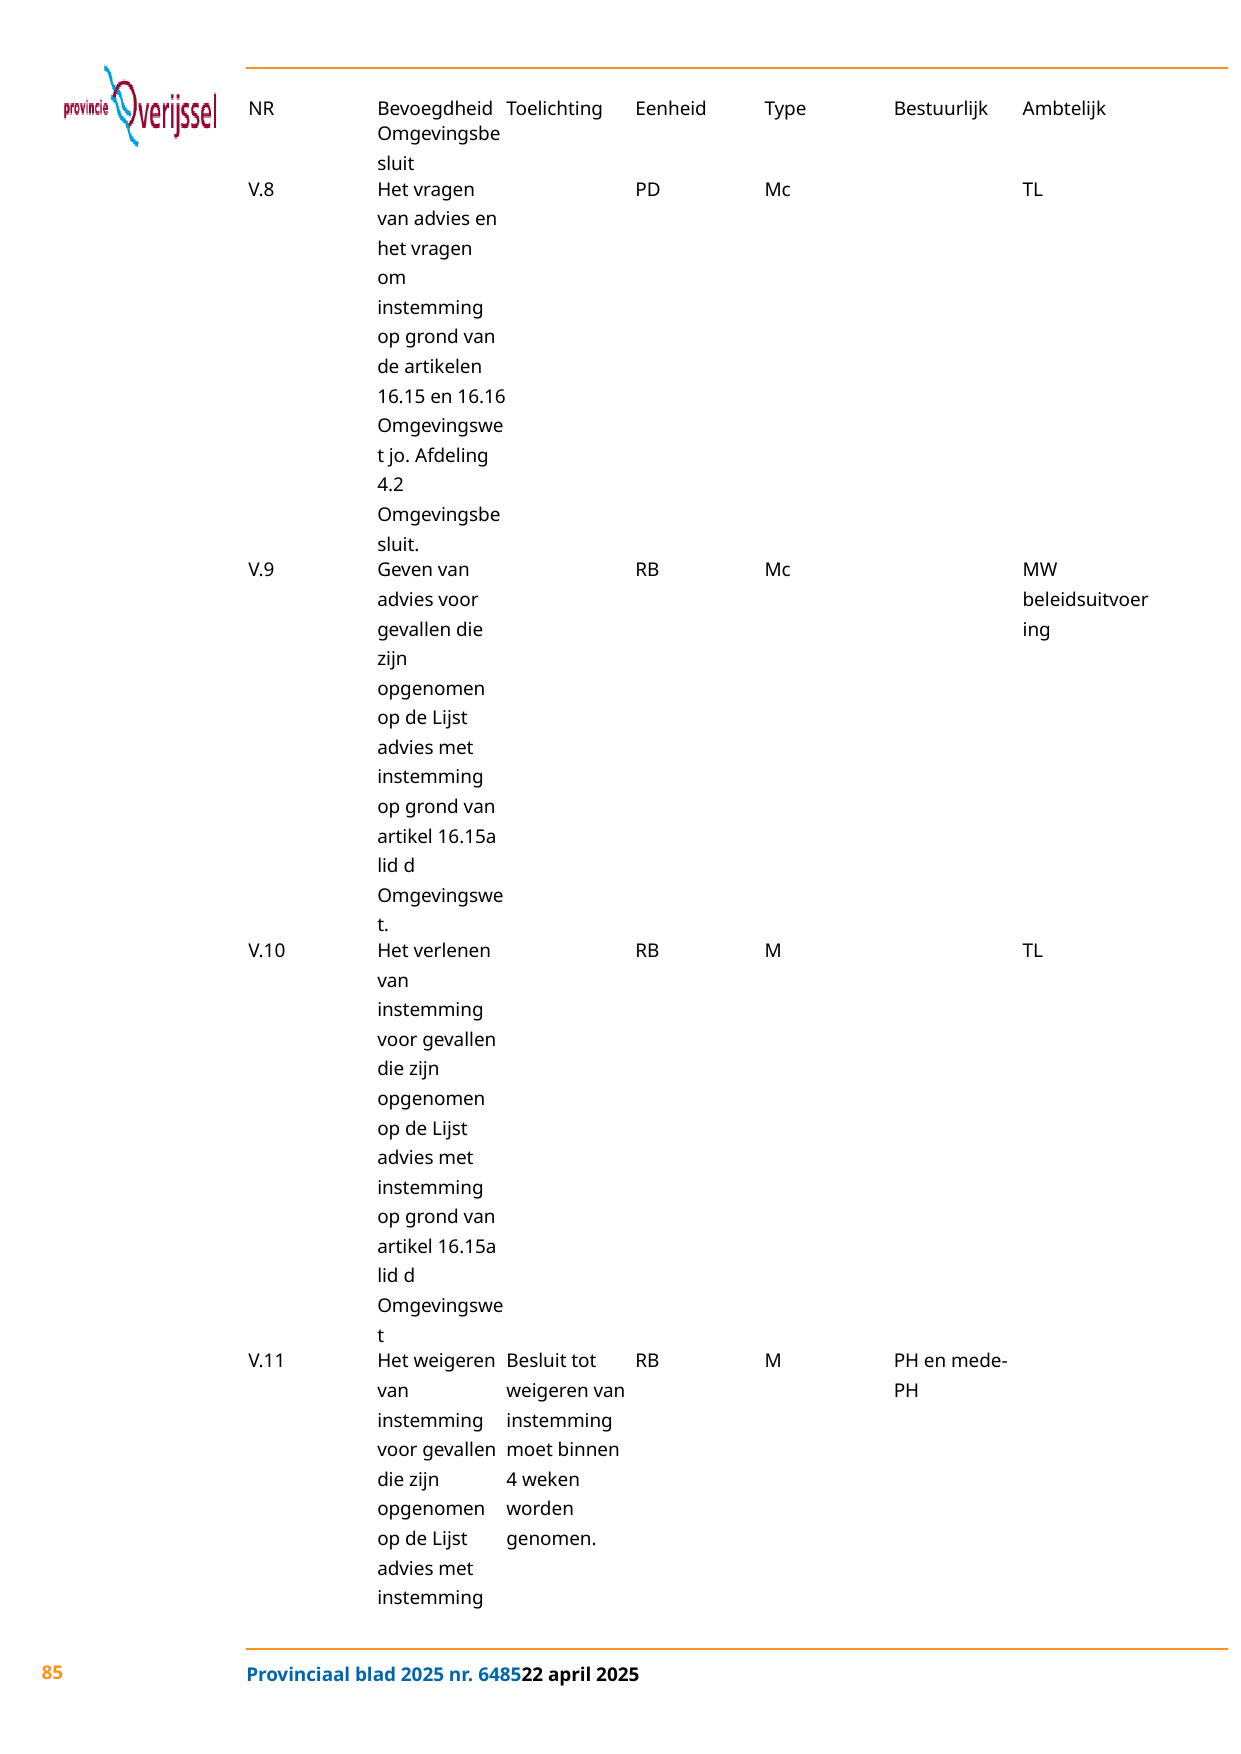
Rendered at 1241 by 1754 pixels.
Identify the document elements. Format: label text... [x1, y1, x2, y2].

table_cell Besluit tot weigeren van instemming moet binnen 4 weken worden genomen. [506, 1348, 635, 1610]
table_cell V.8 [248, 176, 377, 557]
table_cell Omgevingsbesluit [377, 121, 506, 176]
table_cell [894, 557, 1022, 937]
table_cell RB [635, 937, 764, 1348]
table_header NR [248, 95, 377, 121]
table_cell [506, 557, 635, 937]
table_cell [894, 937, 1022, 1348]
table_cell [1023, 1348, 1152, 1610]
table_cell MW beleidsuitvoering [1023, 557, 1152, 937]
table_cell PD [635, 176, 764, 557]
table_cell V.9 [248, 557, 377, 937]
table_cell [894, 121, 1022, 176]
table_cell RB [635, 557, 764, 937]
table_cell V.11 [248, 1348, 377, 1610]
table_header Bestuurlijk [894, 95, 1022, 121]
table_cell [506, 937, 635, 1348]
table_cell M [764, 937, 893, 1348]
table_cell [635, 121, 764, 176]
table_cell Geven van advies voor gevallen die zijn opgenomen op de Lijst advies met instemming op grond van artikel 16.15a lid d Omgevingswet. [377, 557, 506, 937]
table_cell [894, 176, 1022, 557]
table_header Ambtelijk [1023, 95, 1152, 121]
table_header Bevoegdheid [377, 95, 506, 121]
table_cell Mc [764, 176, 893, 557]
table_cell RB [635, 1348, 764, 1610]
table_cell TL [1023, 937, 1152, 1348]
table_cell Het verlenen van instemming voor gevallen die zijn opgenomen op de Lijst advies met instemming op grond van artikel 16.15a lid d Omgevingswet [377, 937, 506, 1348]
table_cell Het vragen van advies en het vragen om instemming op grond van de artikelen 16.15 en 16.16 Omgevingswet jo. Afdeling 4.2 Omgevingsbesluit. [377, 176, 506, 557]
table_cell Het weigeren van instemming voor gevallen die zijn opgenomen op de Lijst advies met instemming [377, 1348, 506, 1610]
table_header Toelichting [506, 95, 635, 121]
picture [41, 47, 231, 172]
table_header Type [764, 95, 893, 121]
table_cell TL [1023, 176, 1152, 557]
table_cell V.10 [248, 937, 377, 1348]
table_cell [506, 121, 635, 176]
table_cell PH en mede-PH [894, 1348, 1022, 1610]
table_cell [248, 121, 377, 176]
table_cell [764, 121, 893, 176]
table_cell [1023, 121, 1152, 176]
table_cell Mc [764, 557, 893, 937]
table_header Eenheid [635, 95, 764, 121]
table_cell M [764, 1348, 893, 1610]
table_cell [506, 176, 635, 557]
